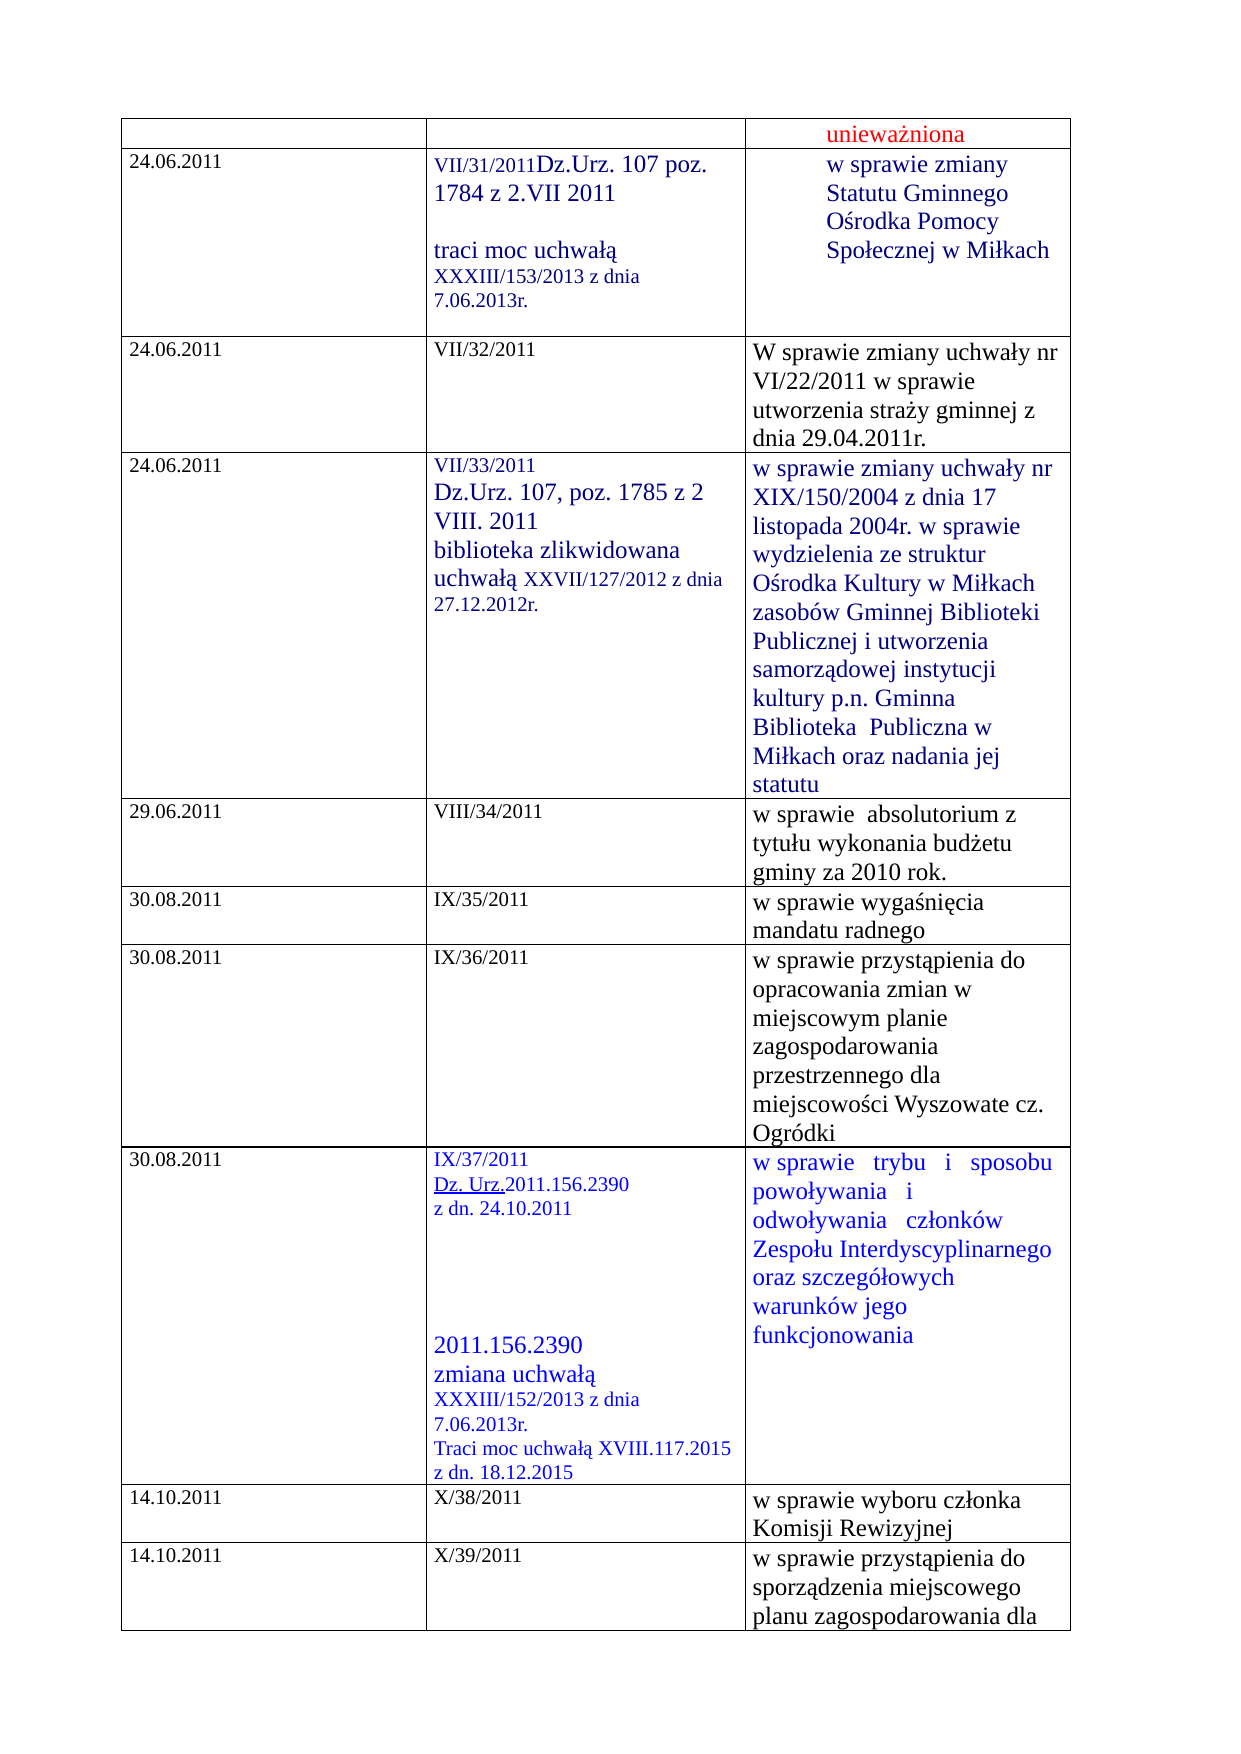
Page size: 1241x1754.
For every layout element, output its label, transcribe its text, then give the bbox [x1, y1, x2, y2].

table_cell VII/32/2011 [427, 337, 745, 452]
table_cell VII/31/2011Dz.Urz. 107 poz. 1784 z 2.VII 2011 traci moc uchwałą XXXIII/153/2013 z dnia 7.06.2013r. [427, 149, 745, 336]
table_cell w sprawie absolutorium z tytułu wykonania budżetu gminy za 2010 rok. [746, 799, 1070, 886]
table_cell X/39/2011 [427, 1543, 745, 1629]
table_cell IX/35/2011 [427, 887, 745, 944]
table_cell VIII/34/2011 [427, 799, 745, 886]
table_cell w sprawie trybu i sposobu powoływania i odwoływania członków Zespołu Interdyscyplinarnego oraz szczegółowych warunków jego funkcjonowania [746, 1148, 1070, 1484]
table_cell VII/33/2011 Dz.Urz. 107, poz. 1785 z 2 VIII. 2011 biblioteka zlikwidowana uchwałą XXVII/127/2012 z dnia 27.12.2012r. [427, 453, 745, 798]
table_cell w sprawie wyboru członka Komisji Rewizyjnej [746, 1485, 1070, 1542]
table_cell 24.06.2011 [122, 453, 426, 798]
table_cell [122, 119, 426, 148]
table_cell w sprawie wygaśnięcia mandatu radnego [746, 887, 1070, 944]
table_cell 30.08.2011 [122, 945, 426, 1146]
table_cell 30.08.2011 [122, 887, 426, 944]
table_cell w sprawie zmiany Statutu Gminnego Ośrodka Pomocy Społecznej w Miłkach [746, 149, 1070, 336]
table_cell w sprawie przystąpienia do opracowania zmian w miejscowym planie zagospodarowania przestrzennego dla miejscowości Wyszowate cz. Ogródki [746, 945, 1070, 1146]
table_cell 14.10.2011 [122, 1543, 426, 1629]
table_cell unieważniona [746, 119, 1070, 148]
table_cell IX/37/2011 Dz. Urz.2011.156.2390 z dn. 24.10.2011 2011.156.2390 zmiana uchwałą XXXIII/152/2013 z dnia 7.06.2013r. Traci moc uchwałą XVIII.117.2015 z dn. 18.12.2015 [427, 1148, 745, 1484]
table_cell X/38/2011 [427, 1485, 745, 1542]
table_cell IX/36/2011 [427, 945, 745, 1146]
table_cell w sprawie przystąpienia do sporządzenia miejscowego planu zagospodarowania dla [746, 1543, 1070, 1629]
table_cell w sprawie zmiany uchwały nr XIX/150/2004 z dnia 17 listopada 2004r. w sprawie wydzielenia ze struktur Ośrodka Kultury w Miłkach zasobów Gminnej Biblioteki Publicznej i utworzenia samorządowej instytucji kultury p.n. Gminna Biblioteka Publiczna w Miłkach oraz nadania jej statutu [746, 453, 1070, 798]
table_cell 29.06.2011 [122, 799, 426, 886]
table_cell 24.06.2011 [122, 337, 426, 452]
table_cell 14.10.2011 [122, 1485, 426, 1542]
table_cell [427, 119, 745, 148]
table_cell 24.06.2011 [122, 149, 426, 336]
table_cell 30.08.2011 [122, 1148, 426, 1484]
table_cell W sprawie zmiany uchwały nr VI/22/2011 w sprawie utworzenia straży gminnej z dnia 29.04.2011r. [746, 337, 1070, 452]
